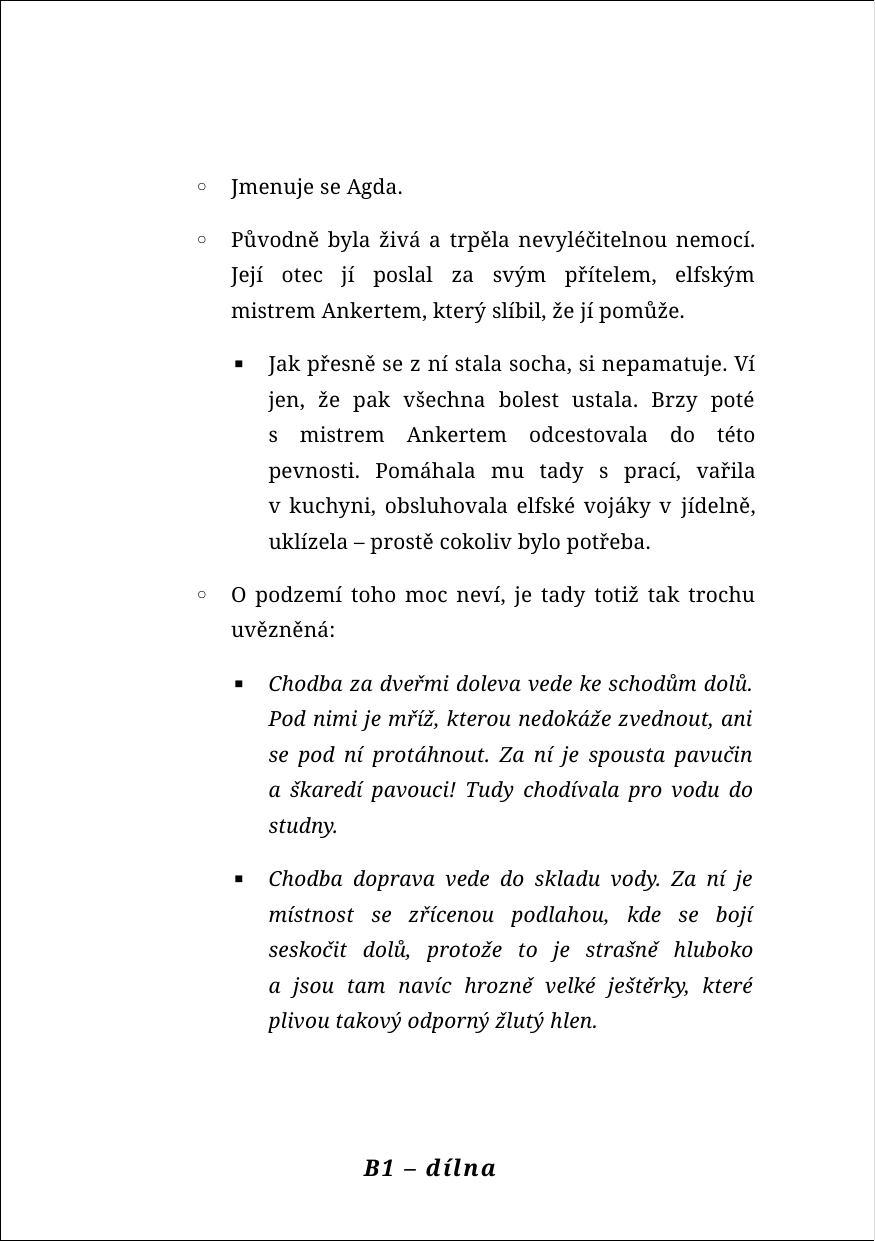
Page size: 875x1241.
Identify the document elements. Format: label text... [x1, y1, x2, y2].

list Chodba doprava vede do skladu vody. Za ní je místnost se zřícenou podlahou, kde se bojí seskočit dolů, protože to je strašně hluboko a⁠ jsou tam navíc hrozně velké ještěrky, které plivou takový odporný žlutý hlen. [231, 864, 756, 1035]
list O⁠ podzemí toho moc neví, je tady totiž tak trochu uvězněná: [193, 580, 756, 644]
list Původně byla živá a⁠ trpěla nevyléčitelnou nemocí. Její otec jí poslal za svým přítelem, elfským mistrem Ankertem, který slíbil, že jí pomůže. [193, 225, 756, 324]
list Chodba za dveřmi doleva vede ke schodům dolů. Pod nimi je mříž, kterou nedokáže zvednout, ani se pod ní protáhnout. Za ní je spousta pavučin a⁠ škaredí pavouci! Tudy chodívala pro vodu do studny. [231, 669, 756, 839]
list Jak přesně se z⁠ ní stala socha, si nepamatuje. Ví jen, že pak všechna bolest ustala. Brzy poté s⁠ mistrem Ankertem odcestovala do této pevnosti. Pomáhala mu tady s⁠ prací, vařila v⁠ kuchyni, obsluhovala elfské vojáky v⁠ jídelně, uklízela – prostě cokoliv bylo potřeba. [231, 349, 756, 555]
list Jmenuje se Agda. [193, 172, 756, 200]
